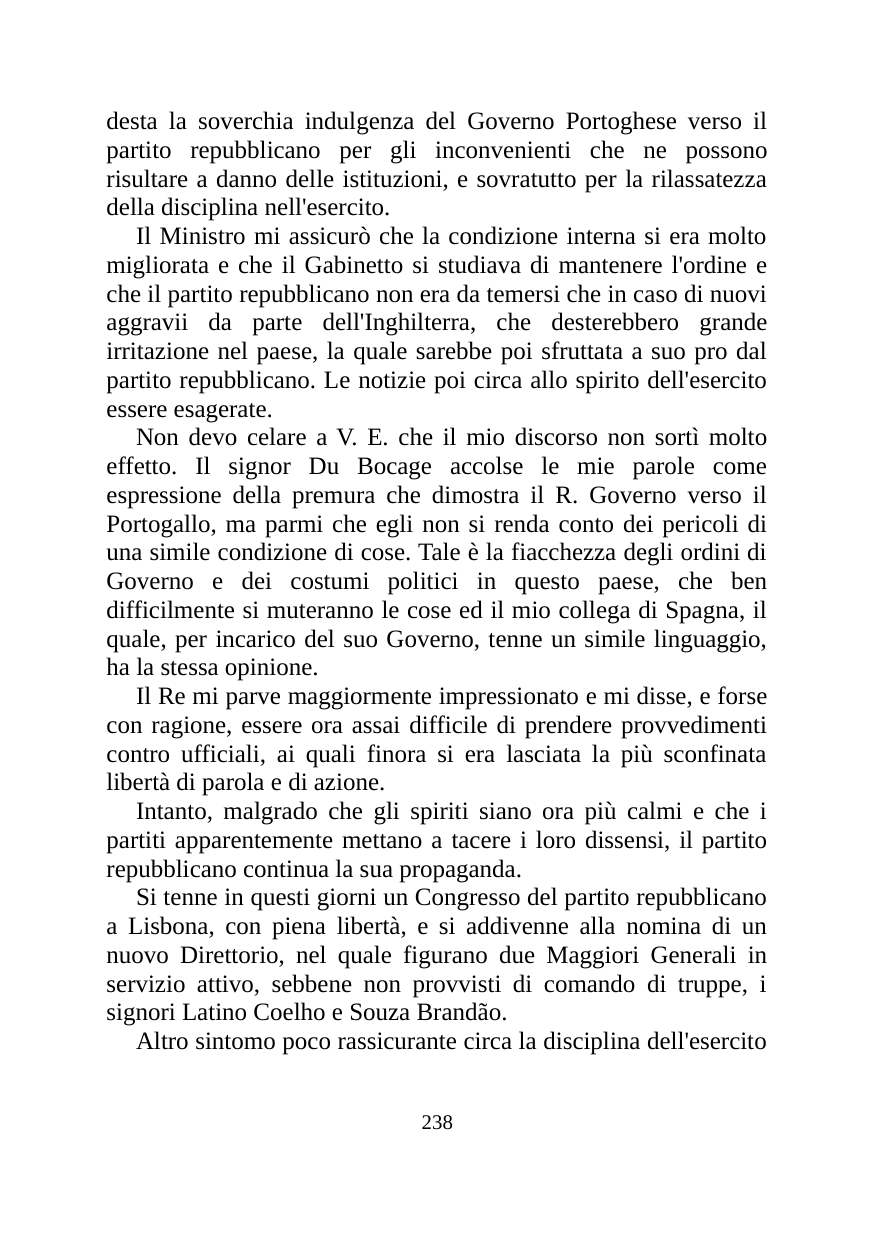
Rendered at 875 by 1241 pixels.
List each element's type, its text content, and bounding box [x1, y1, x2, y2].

text Non devo celare a V. E. che il mio discorso non sortì molto effetto. Il signor Du Bocage accolse le mie parole come espressione della premura che dimostra il R. Governo verso il Portogallo, ma parmi che egli non si renda conto dei pericoli di una simile condizione di cose. Tale è la fiacchezza degli ordini di Governo e dei costumi politici in questo paese, che ben difficilmente si muteranno le cose ed il mio collega di Spagna, il quale, per incarico del suo Governo, tenne un simile linguaggio, ha la stessa opinione. [106, 422, 768, 681]
text Il Ministro mi assicurò che la condizione interna si era molto migliorata e che il Gabinetto si studiava di mantenere l'ordine e che il partito repubblicano non era da temersi che in caso di nuovi aggravii da parte dell'Inghilterra, che desterebbero grande irritazione nel paese, la quale sarebbe poi sfruttata a suo pro dal partito repubblicano. Le notizie poi circa allo spirito dell'esercito essere esagerate. [106, 221, 768, 422]
text Intanto, malgrado che gli spiriti siano ora più calmi e che i partiti apparentemente mettano a tacere i loro dissensi, il partito repubblicano continua la sua propaganda. [106, 796, 768, 882]
text desta la soverchia indulgenza del Governo Portoghese verso il partito repubblicano per gli inconvenienti che ne possono risultare a danno delle istituzioni, e sovratutto per la rilassatezza della disciplina nell'esercito. [106, 106, 768, 221]
text Altro sintomo poco rassicurante circa la disciplina dell'esercito [106, 1026, 768, 1055]
text Si tenne in questi giorni un Congresso del partito repubblicano a Lisbona, con piena libertà, e si addivenne alla nomina di un nuovo Direttorio, nel quale figurano due Maggiori Generali in servizio attivo, sebbene non provvisti di comando di truppe, i signori Latino Coelho e Souza Brandão. [106, 882, 768, 1026]
text Il Re mi parve maggiormente impressionato e mi disse, e forse con ragione, essere ora assai difficile di prendere provvedimenti contro ufficiali, ai quali finora si era lasciata la più sconfinata libertà di parola e di azione. [106, 681, 768, 796]
